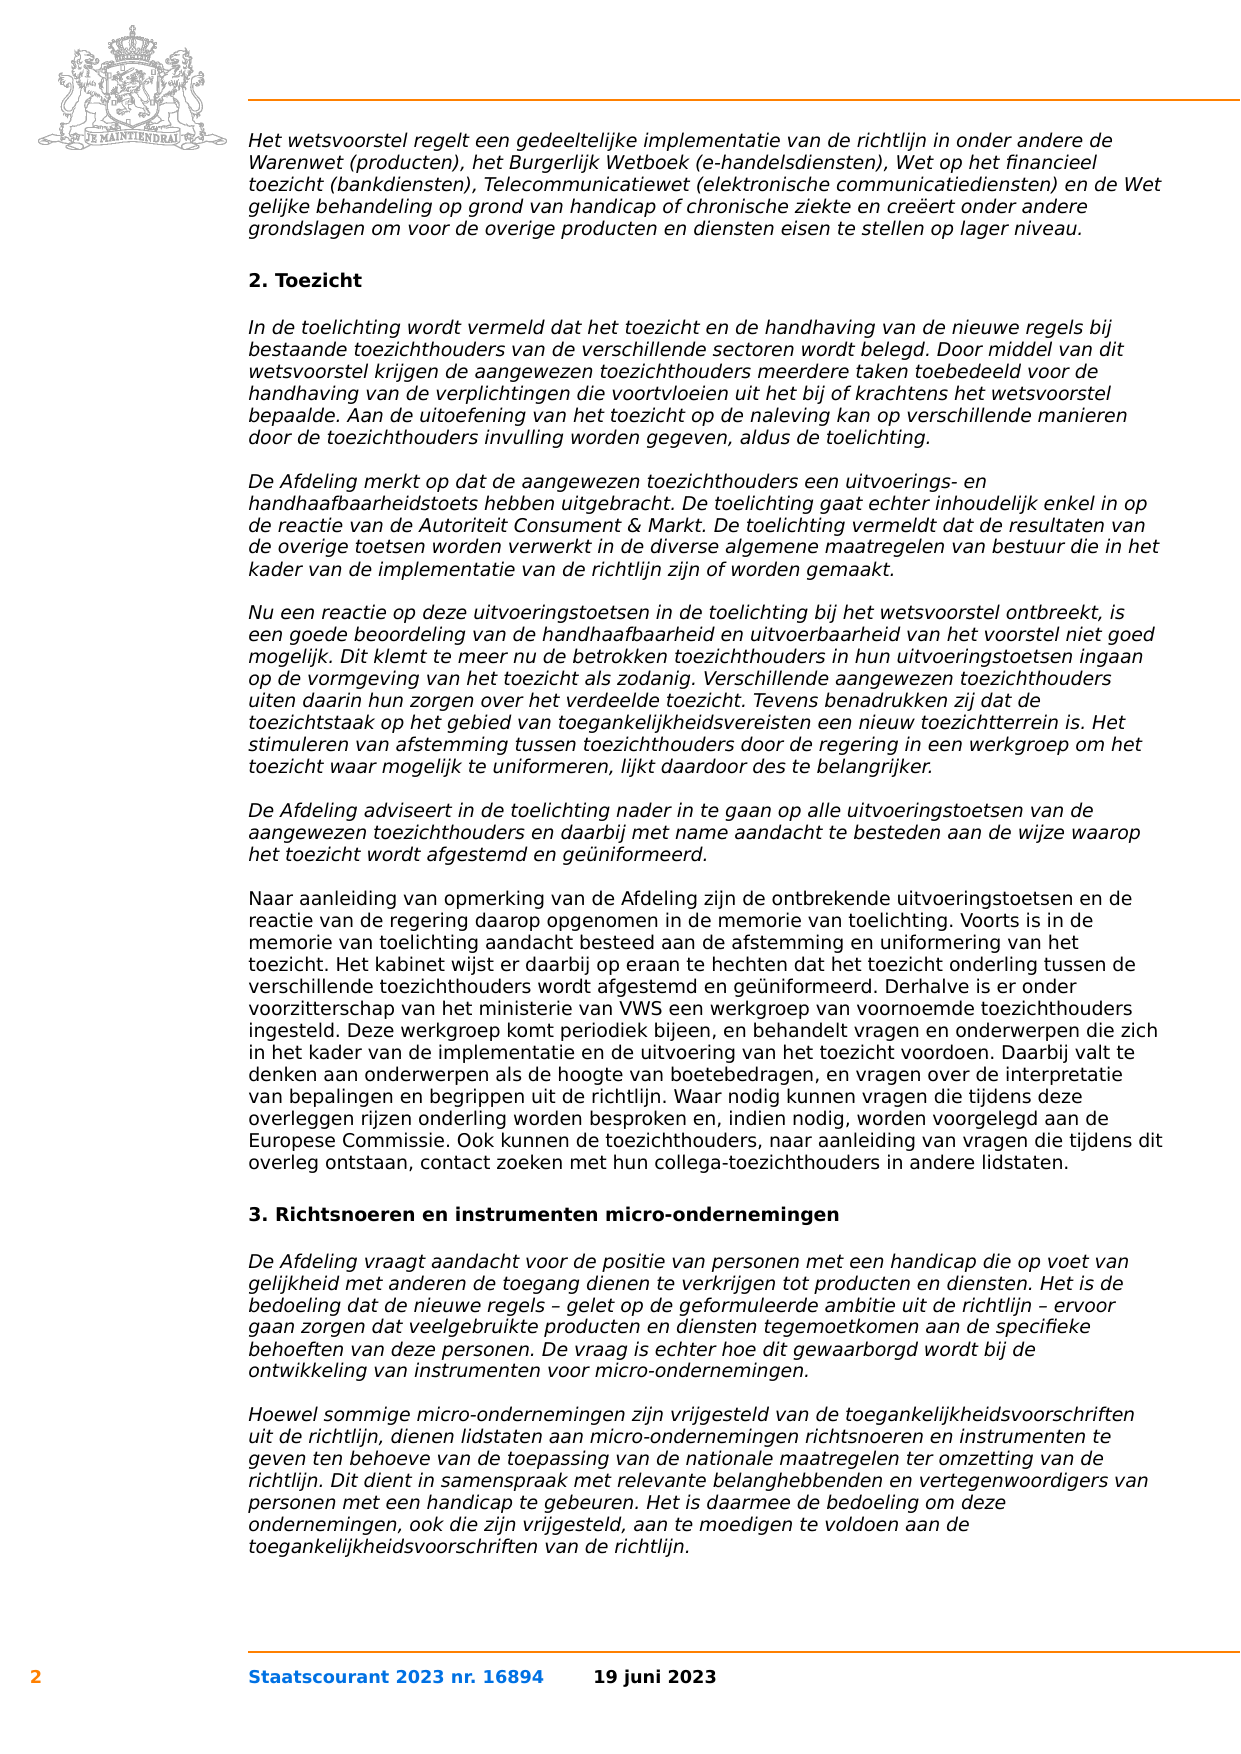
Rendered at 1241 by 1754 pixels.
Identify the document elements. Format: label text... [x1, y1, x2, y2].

text In de toelichting wordt vermeld dat het toezicht en de handhaving van de nieuwe regels bij bestaande toezichthouders van de verschillende sectoren wordt belegd. Door middel van dit wetsvoorstel krijgen de aangewezen toezichthouders meerdere taken toebedeeld voor de handhaving van de verplichtingen die voortvloeien uit het bij of krachtens het wetsvoorstel bepaalde. Aan de uitoefening van het toezicht op de naleving kan op verschillende manieren door de toezichthouders invulling worden gegeven, aldus de toelichting. [248, 317, 1163, 449]
text Het wetsvoorstel regelt een gedeeltelijke implementatie van de richtlijn in onder andere de Warenwet (producten), het Burgerlijk Wetboek (e-handelsdiensten), Wet op het financieel toezicht (bankdiensten), Telecommunicatiewet (elektronische communicatiediensten) en de Wet gelijke behandeling op grond van handicap of chronische ziekte en creëert onder andere grondslagen om voor de overige producten en diensten eisen te stellen op lager niveau. [248, 130, 1163, 240]
subtitle 3. Richtsnoeren en instrumenten micro-ondernemingen [248, 1203, 1163, 1226]
text De Afdeling vraagt aandacht voor de positie van personen met een handicap die op voet van gelijkheid met anderen de toegang dienen te verkrijgen tot producten en diensten. Het is de bedoeling dat de nieuwe regels – gelet op de geformuleerde ambitie uit de richtlijn – ervoor gaan zorgen dat veelgebruikte producten en diensten tegemoetkomen aan de specifieke behoeften van deze personen. De vraag is echter hoe dit gewaarborgd wordt bij de ontwikkeling van instrumenten voor micro-ondernemingen. [248, 1251, 1163, 1382]
picture [38, 25, 227, 150]
text Nu een reactie op deze uitvoeringstoetsen in de toelichting bij het wetsvoorstel ontbreekt, is een goede beoordeling van de handhaafbaarheid en uitvoerbaarheid van het voorstel niet goed mogelijk. Dit klemt te meer nu de betrokken toezichthouders in hun uitvoeringstoetsen ingaan op de vormgeving van het toezicht als zodanig. Verschillende aangewezen toezichthouders uiten daarin hun zorgen over het verdeelde toezicht. Tevens benadrukken zij dat de toezichtstaak op het gebied van toegankelijkheidsvereisten een nieuw toezichtterrein is. Het stimuleren van afstemming tussen toezichthouders door de regering in een werkgroep om het toezicht waar mogelijk te uniformeren, lijkt daardoor des te belangrijker. [248, 602, 1163, 778]
subtitle 2. Toezicht [248, 270, 1163, 292]
text Naar aanleiding van opmerking van de Afdeling zijn de ontbrekende uitvoeringstoetsen en de reactie van de regering daarop opgenomen in de memorie van toelichting. Voorts is in de memorie van toelichting aandacht besteed aan de afstemming en uniformering van het toezicht. Het kabinet wijst er daarbij op eraan te hechten dat het toezicht onderling tussen de verschillende toezichthouders wordt afgestemd en geüniformeerd. Derhalve is er onder voorzitterschap van het ministerie van VWS een werkgroep van voornoemde toezichthouders ingesteld. Deze werkgroep komt periodiek bijeen, en behandelt vragen en onderwerpen die zich in het kader van de implementatie en de uitvoering van het toezicht voordoen. Daarbij valt te denken aan onderwerpen als de hoogte van boetebedragen, en vragen over de interpretatie van bepalingen en begrippen uit de richtlijn. Waar nodig kunnen vragen die tijdens deze overleggen rijzen onderling worden besproken en, indien nodig, worden voorgelegd aan de Europese Commissie. Ook kunnen de toezichthouders, naar aanleiding van vragen die tijdens dit overleg ontstaan, contact zoeken met hun collega-toezichthouders in andere lidstaten. [248, 888, 1163, 1173]
text De Afdeling adviseert in de toelichting nader in te gaan op alle uitvoeringstoetsen van de aangewezen toezichthouders en daarbij met name aandacht te besteden aan de wijze waarop het toezicht wordt afgestemd en geüniformeerd. [248, 800, 1163, 866]
text De Afdeling merkt op dat de aangewezen toezichthouders een uitvoerings- en handhaafbaarheidstoets hebben uitgebracht. De toelichting gaat echter inhoudelijk enkel in op de reactie van de Autoriteit Consument & Markt. De toelichting vermeldt dat de resultaten van de overige toetsen worden verwerkt in de diverse algemene maatregelen van bestuur die in het kader van de implementatie van de richtlijn zijn of worden gemaakt. [248, 471, 1163, 580]
text Hoewel sommige micro-ondernemingen zijn vrijgesteld van de toegankelijkheidsvoorschriften uit de richtlijn, dienen lidstaten aan micro-ondernemingen richtsnoeren en instrumenten te geven ten behoeve van de toepassing van de nationale maatregelen ter omzetting van de richtlijn. Dit dient in samenspraak met relevante belanghebbenden en vertegenwoordigers van personen met een handicap te gebeuren. Het is daarmee de bedoeling om deze ondernemingen, ook die zijn vrijgesteld, aan te moedigen te voldoen aan de toegankelijkheidsvoorschriften van de richtlijn. [248, 1404, 1163, 1558]
